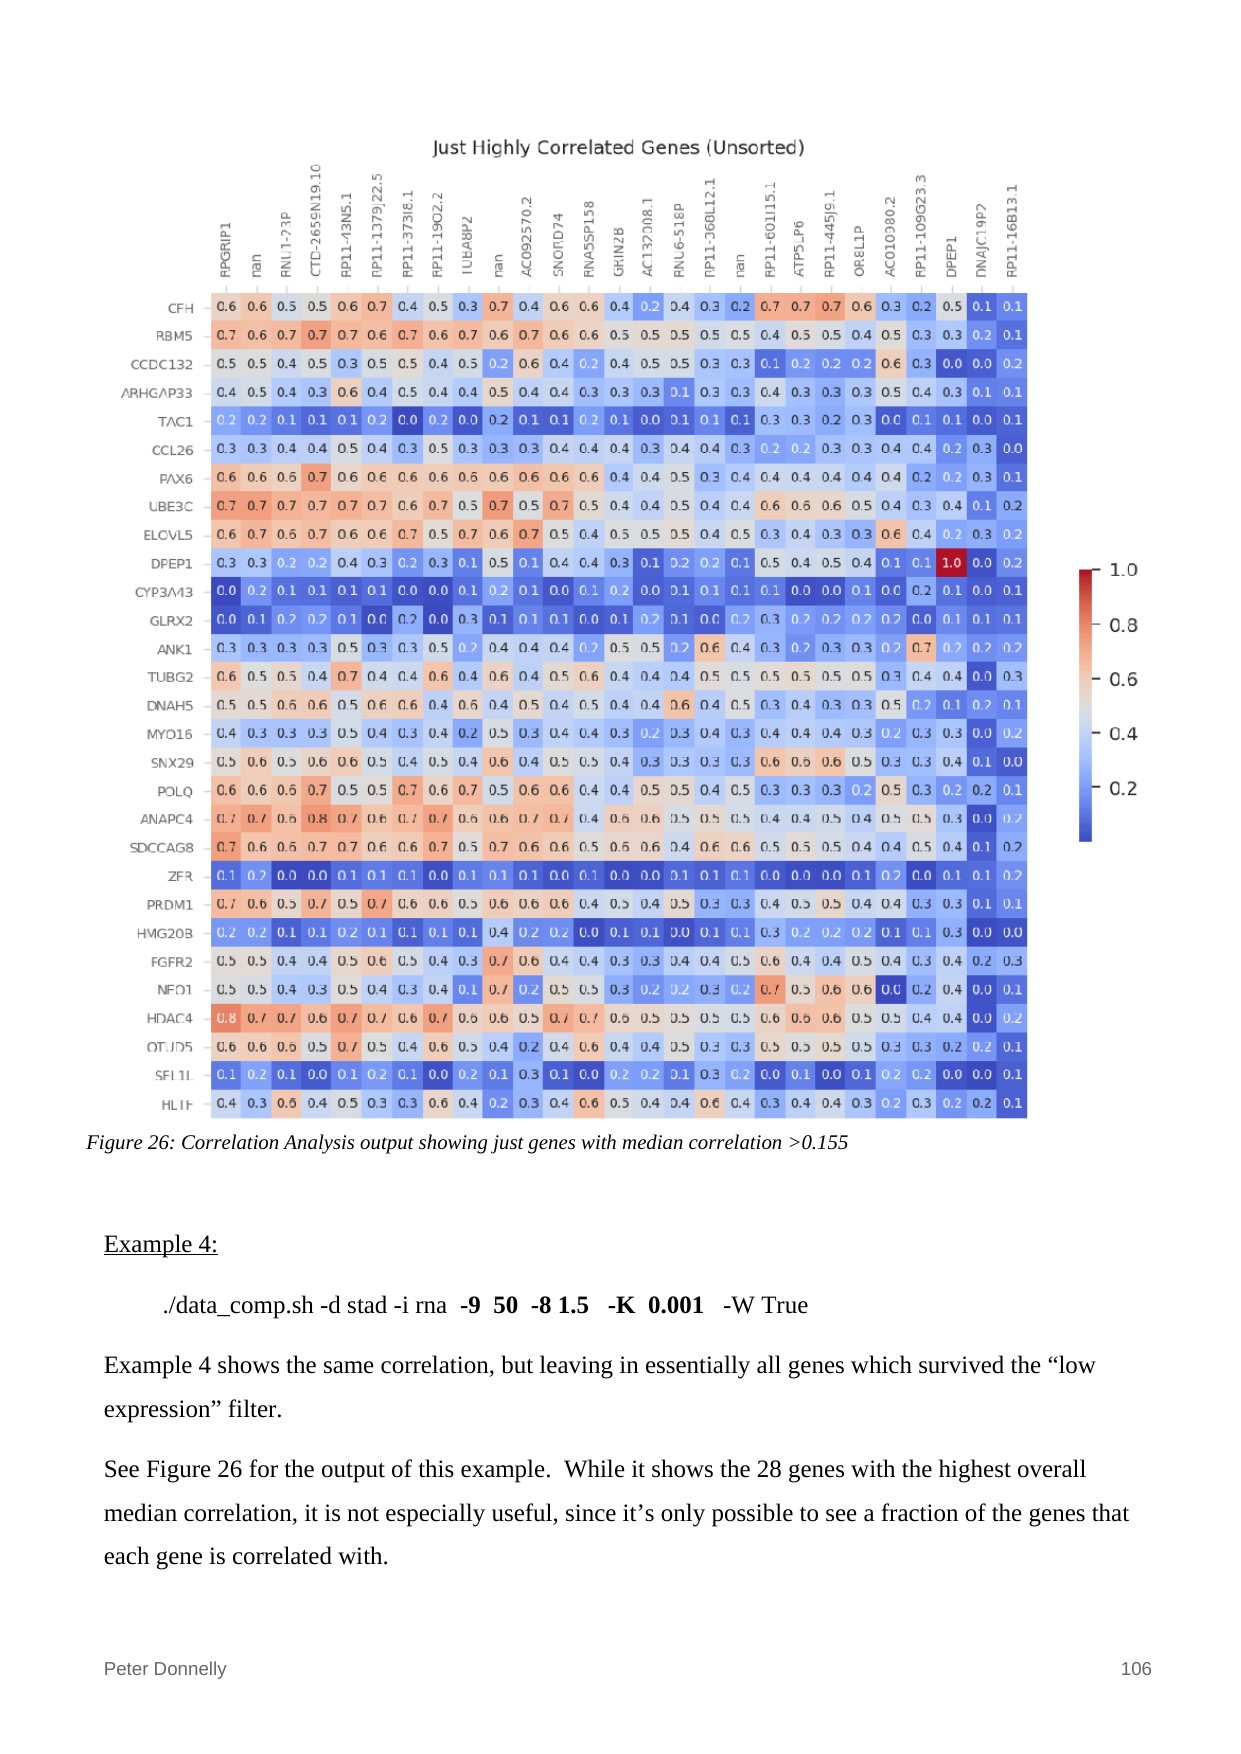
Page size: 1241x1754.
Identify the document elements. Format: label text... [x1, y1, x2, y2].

text Example 4: [103, 1229, 1146, 1258]
text Figure 26: Correlation Analysis output showing just genes with median correlation >0.155 [86, 1130, 1164, 1154]
text Example 4 shows the same correlation, but leaving in essentially all genes which survived the “low expression” filter. [103, 1351, 1146, 1422]
text ./data_comp.sh -d stad -i rna -9 50 -8 1.5 -K 0.001 -W True [162, 1290, 1146, 1318]
text See Figure 26 for the output of this example. While it shows the 28 genes with the highest overall median correlation, it is not especially useful, since it’s only possible to see a fraction of the genes that each gene is correlated with. [103, 1454, 1146, 1569]
picture [103, 132, 1147, 1130]
